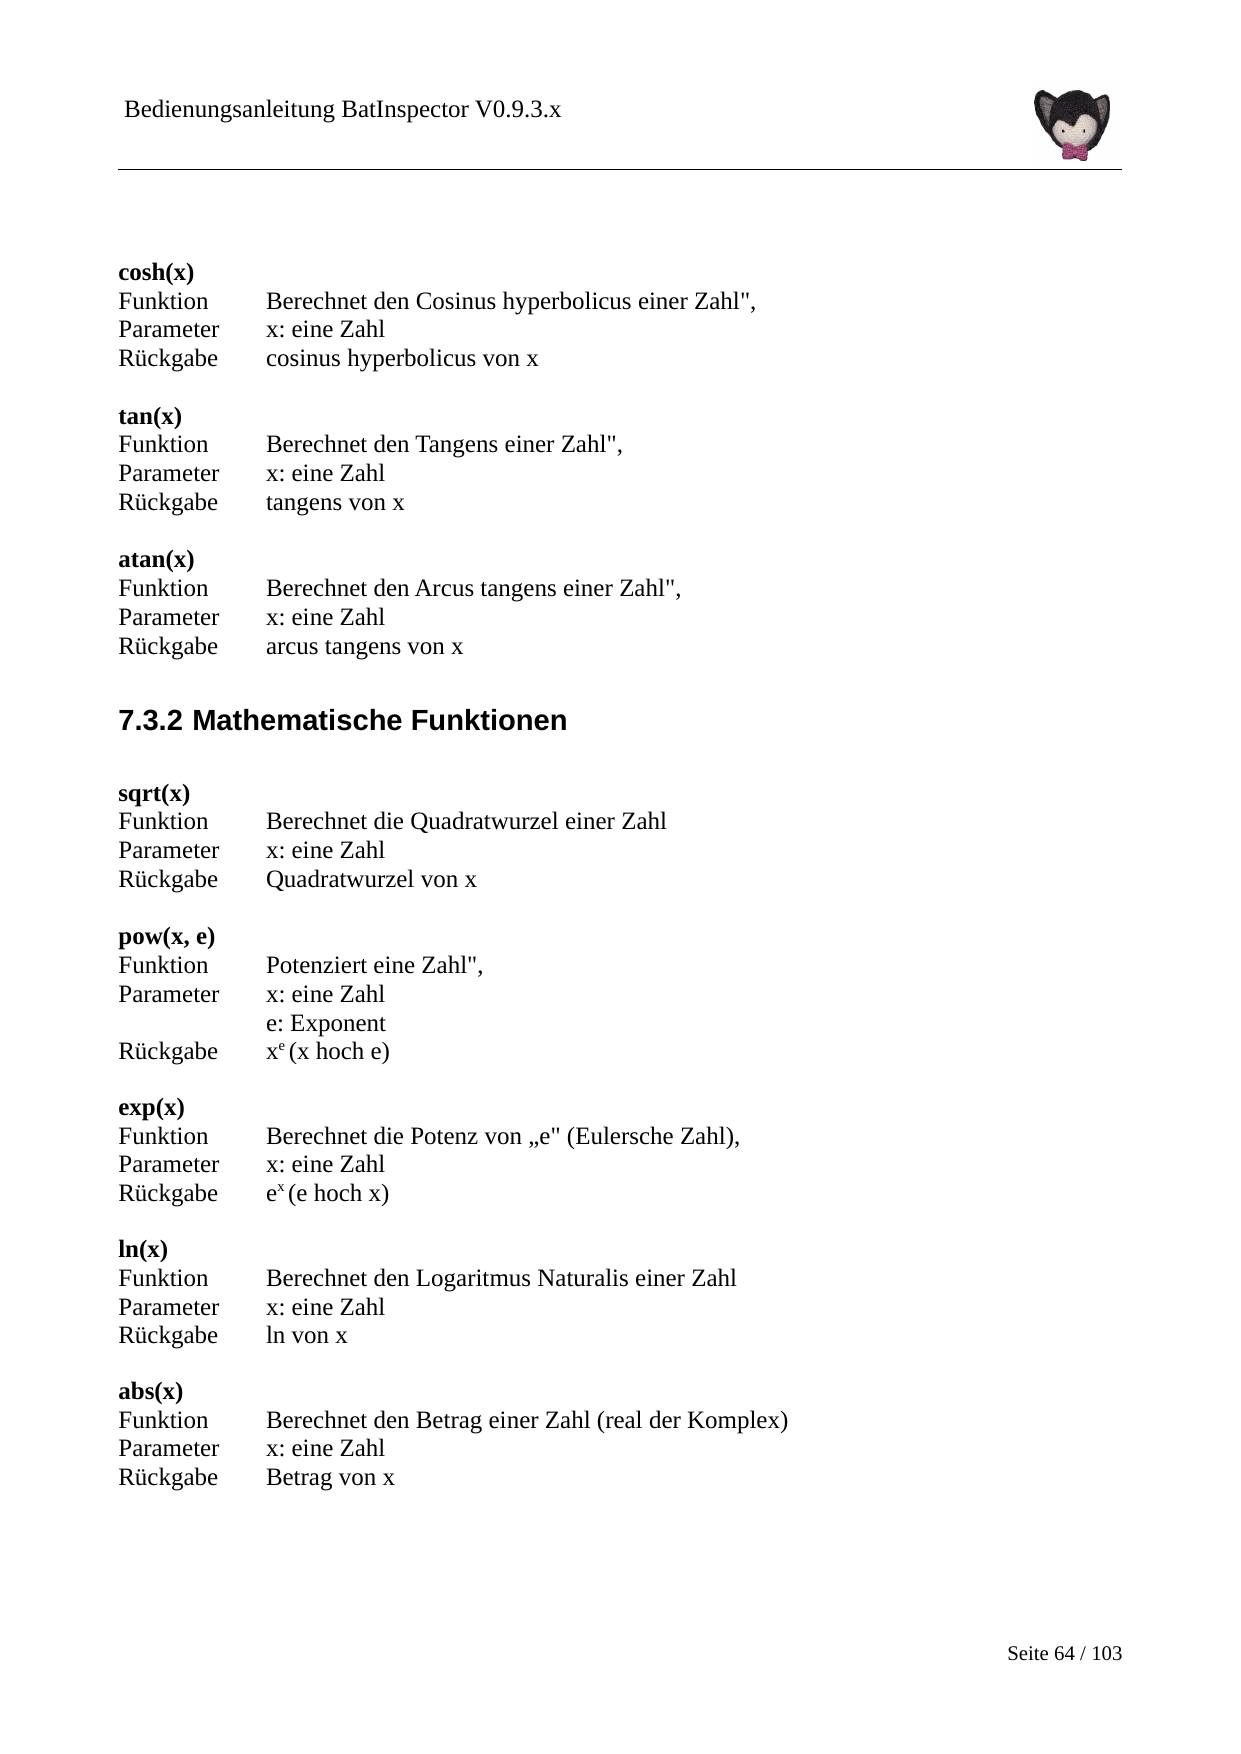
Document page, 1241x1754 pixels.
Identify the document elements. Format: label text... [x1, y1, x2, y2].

text exp(x) [118, 1092, 1122, 1121]
subtitle Mathematische Funktionen [118, 703, 1122, 736]
text cosh(x) [118, 257, 1122, 286]
text Rückgabe xe (x hoch e) [118, 1036, 1122, 1065]
text Rückgabe Betrag von x [118, 1462, 1122, 1491]
text Parameter x: eine Zahl e: Exponent [118, 979, 1122, 1036]
text abs(x) [118, 1376, 1122, 1405]
text Parameter x: eine Zahl [118, 1433, 1122, 1462]
text Funktion Berechnet den Arcus tangens einer Zahl", [118, 573, 1122, 602]
text Funktion Berechnet den Logaritmus Naturalis einer Zahl [118, 1263, 1122, 1292]
text Rückgabe ex (e hoch x) [118, 1178, 1122, 1207]
text Rückgabe cosinus hyperbolicus von x [118, 343, 1122, 372]
text sqrt(x) [118, 778, 1122, 806]
text Funktion Berechnet den Cosinus hyperbolicus einer Zahl", [118, 286, 1122, 314]
text Rückgabe tangens von x [118, 487, 1122, 516]
text Funktion Berechnet die Quadratwurzel einer Zahl [118, 806, 1122, 835]
text Funktion Berechnet den Betrag einer Zahl (real der Komplex) [118, 1405, 1122, 1433]
text Parameter x: eine Zahl [118, 835, 1122, 864]
text Rückgabe ln von x [118, 1320, 1122, 1349]
text Funktion Berechnet die Potenz von „e" (Eulersche Zahl), [118, 1121, 1122, 1149]
text Parameter x: eine Zahl [118, 1292, 1122, 1320]
text Funktion Berechnet den Tangens einer Zahl", [118, 429, 1122, 458]
picture [1030, 80, 1119, 169]
text Parameter x: eine Zahl [118, 1149, 1122, 1178]
text Rückgabe Quadratwurzel von x [118, 864, 1122, 893]
text Parameter x: eine Zahl [118, 314, 1122, 343]
text ln(x) [118, 1234, 1122, 1263]
text tan(x) [118, 401, 1122, 429]
text Rückgabe arcus tangens von x [118, 631, 1122, 659]
text Parameter x: eine Zahl [118, 602, 1122, 631]
text atan(x) [118, 544, 1122, 573]
text Funktion Potenziert eine Zahl", [118, 950, 1122, 979]
text pow(x, e) [118, 921, 1122, 950]
text Parameter x: eine Zahl [118, 458, 1122, 487]
